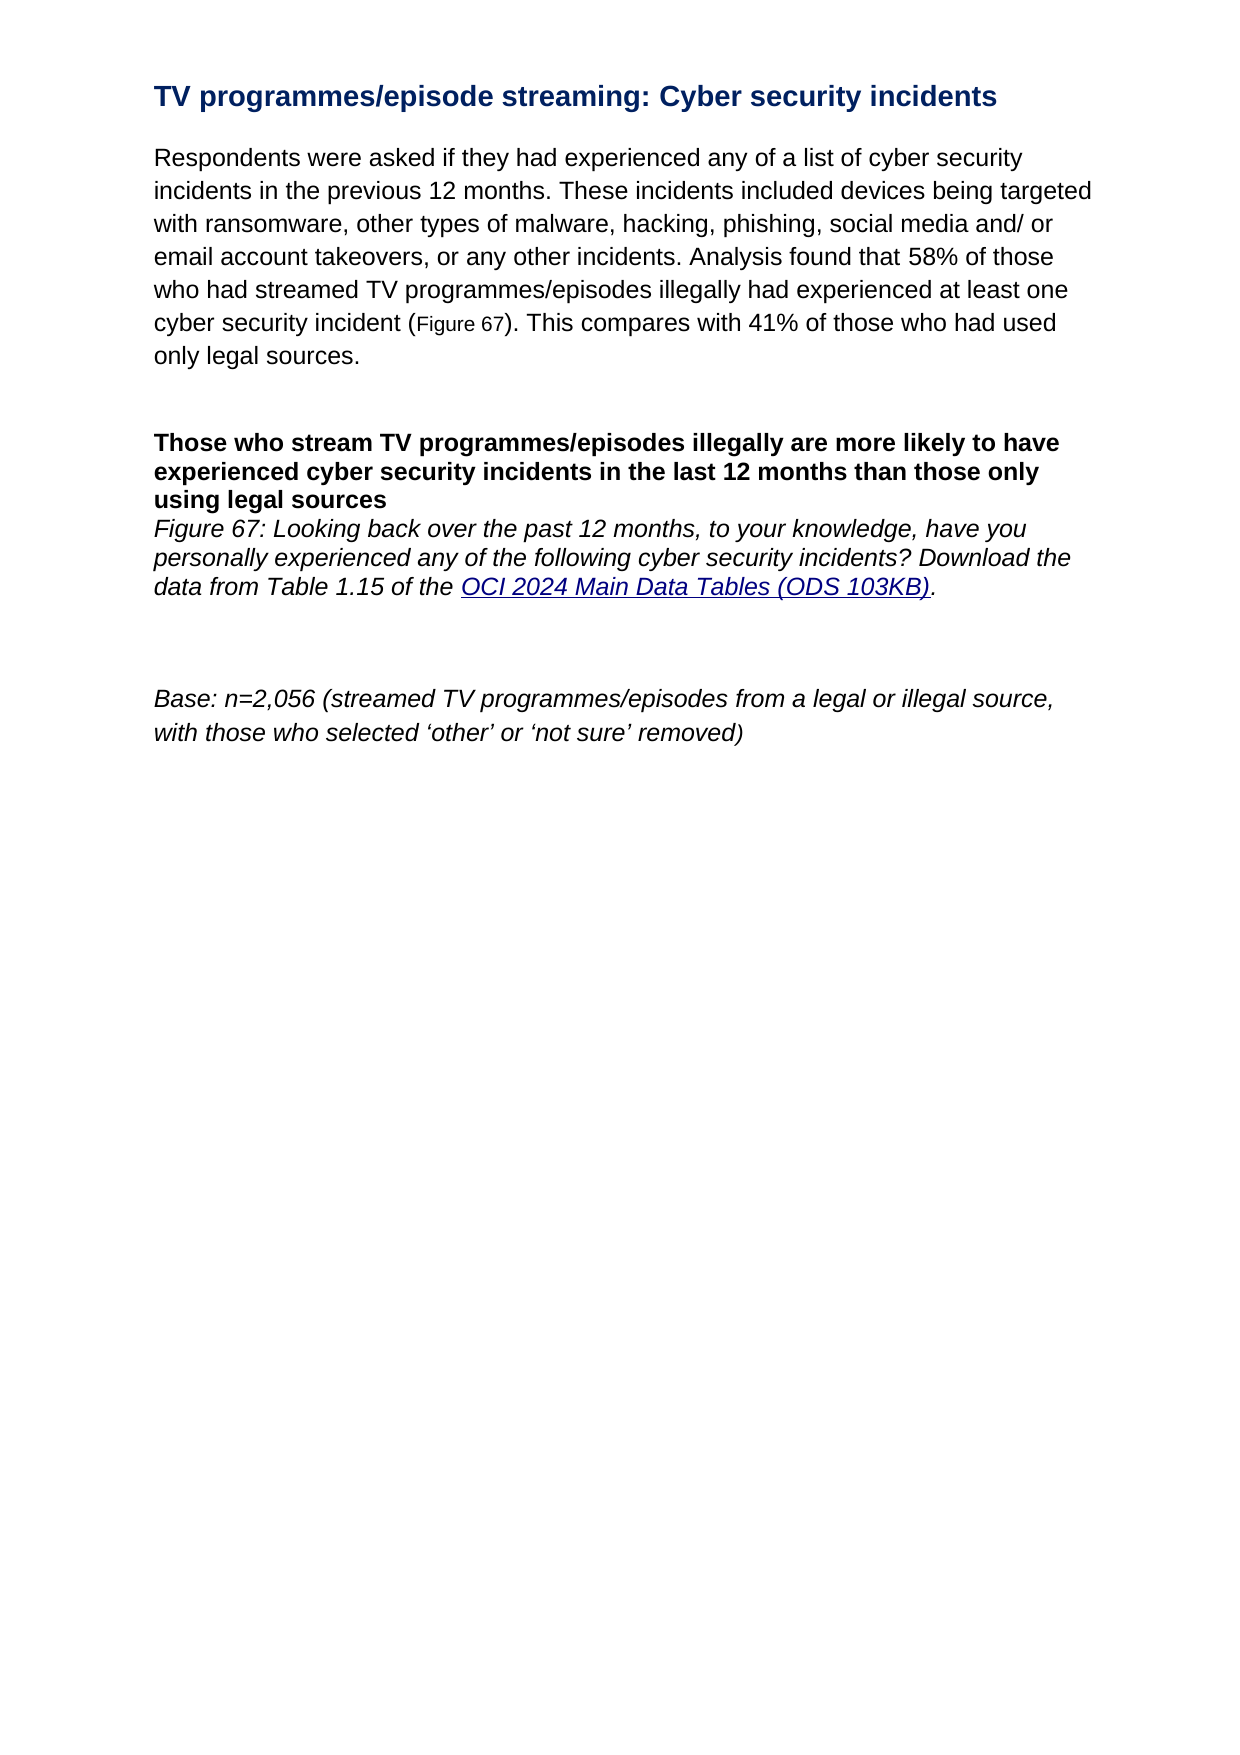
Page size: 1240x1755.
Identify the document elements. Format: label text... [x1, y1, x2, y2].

text Base: n=2,056 (streamed TV programmes/episodes from a legal or illegal source, with those who selected ‘other’ or ‘not sure’ removed) [153, 684, 1089, 746]
text Respondents were asked if they had experienced any of a list of cyber security incidents in the previous 12 months. These incidents included devices being targeted with ransomware, other types of malware, hacking, phishing, social media and/ or email account takeovers, or any other incidents. Analysis found that 58% of those who had streamed TV programmes/episodes illegally had experienced at least one cyber security incident (Figure 67). This compares with 41% of those who had used only legal sources. [153, 143, 1101, 370]
subtitle Those who stream TV programmes/episodes illegally are more likely to have experienced cyber security incidents in the last 12 months than those only using legal sources [153, 428, 1089, 514]
text Figure 67: Looking back over the past 12 months, to your knowledge, have you personally experienced any of the following cyber security incidents? Download the data from Table 1.15 of the OCI 2024 Main Data Tables (ODS 103KB). [153, 514, 1089, 600]
subtitle TV programmes/episode streaming: Cyber security incidents [153, 79, 1089, 113]
